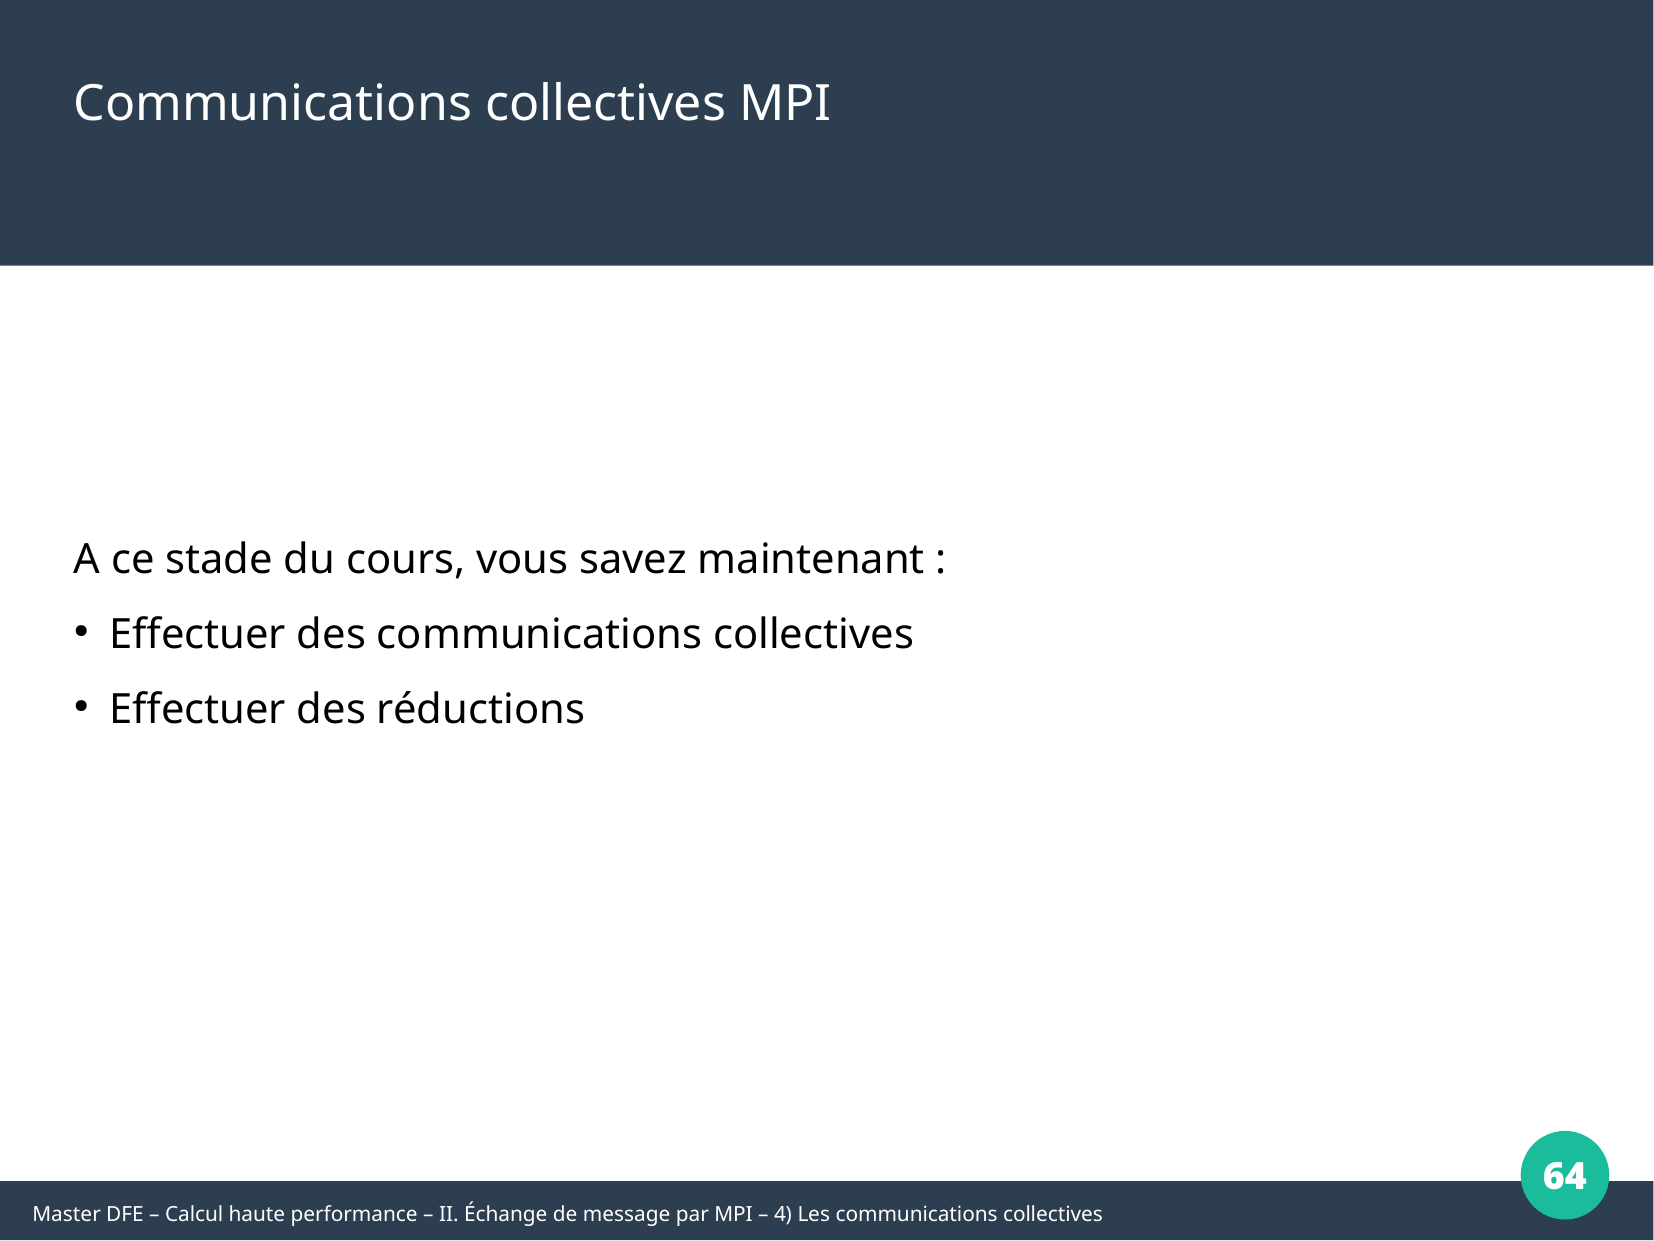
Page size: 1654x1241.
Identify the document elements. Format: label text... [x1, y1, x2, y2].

text_box Communications collectives MPI [59, 59, 1477, 187]
text_box A ce stade du cours, vous savez maintenant : Effectuer des communications collectives Effectuer des réductions [59, 521, 1619, 816]
text_box Master DFE – Calcul haute performance – II. Échange de message par MPI – 4) Les communications collectives [17, 1191, 1436, 1235]
